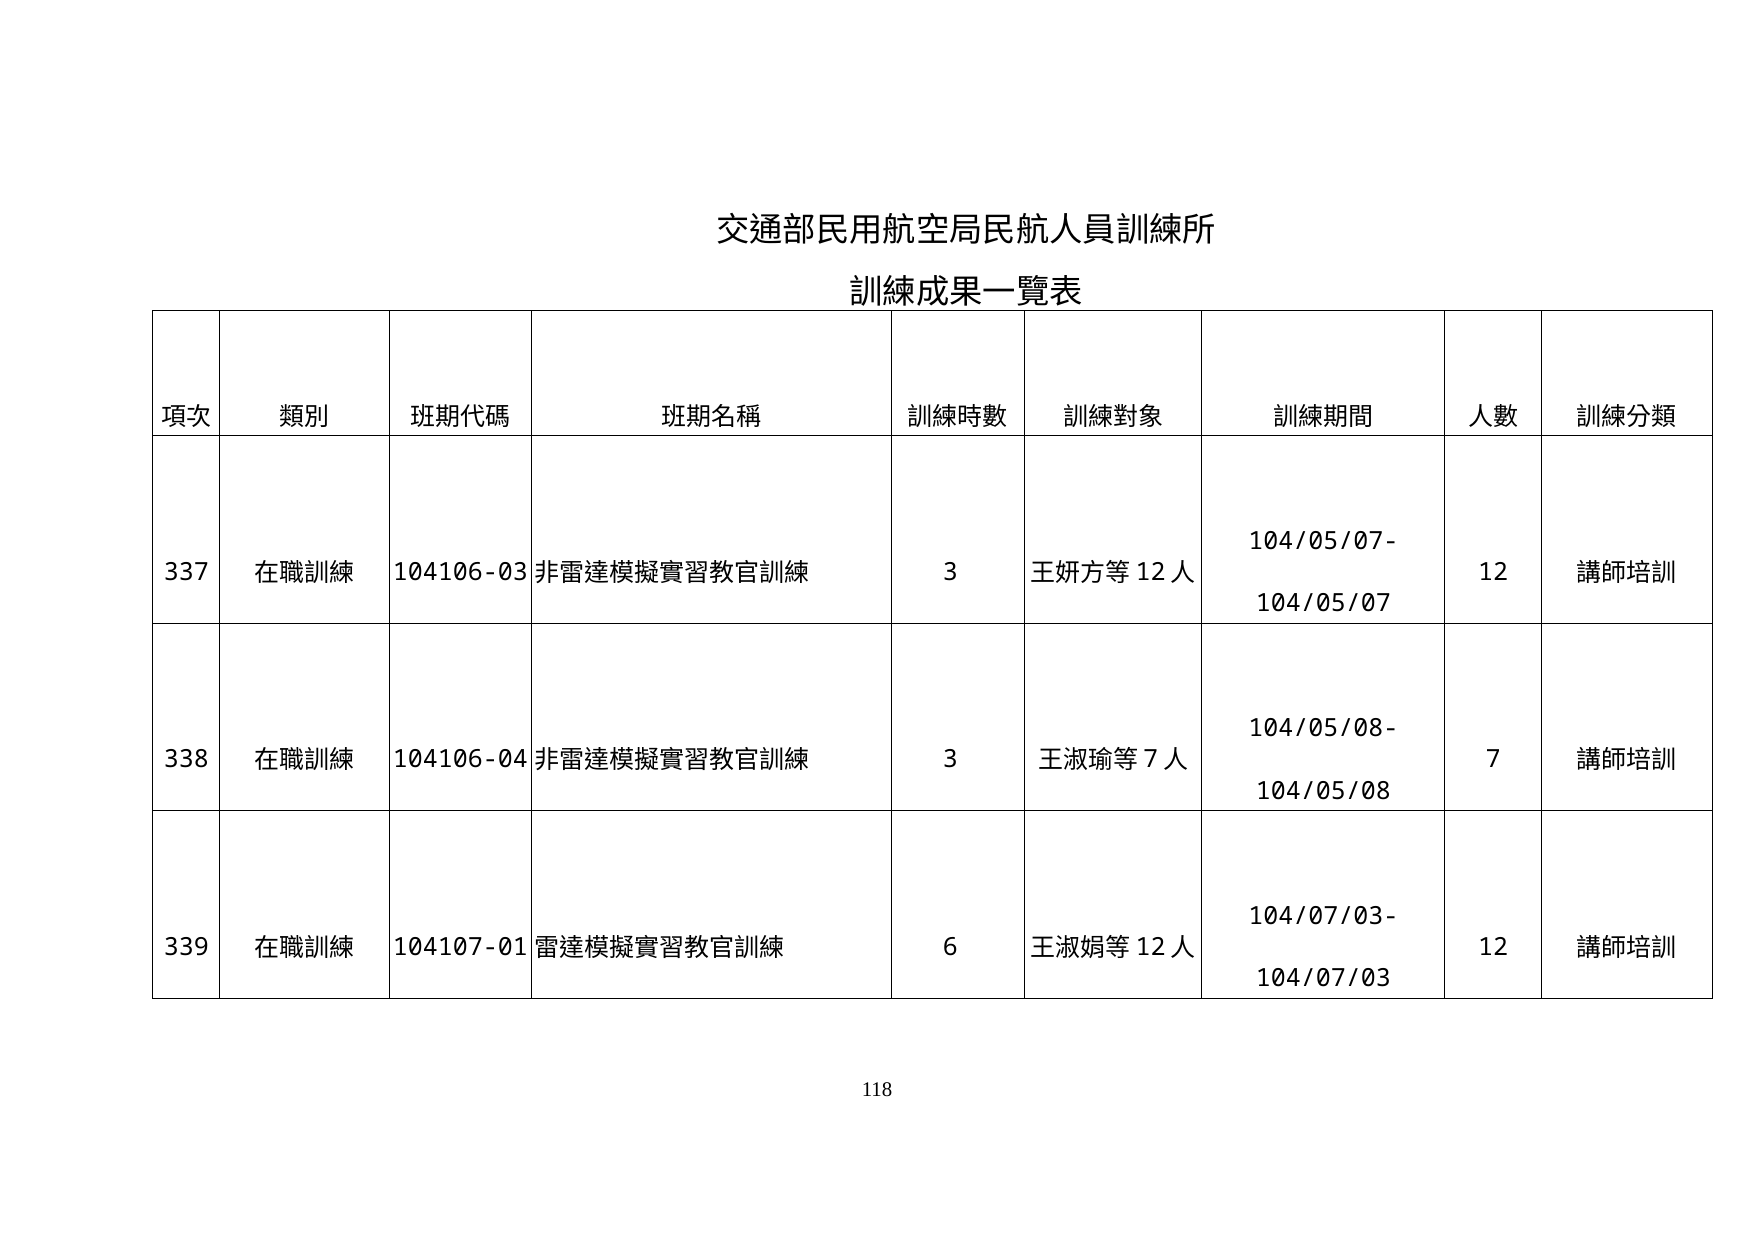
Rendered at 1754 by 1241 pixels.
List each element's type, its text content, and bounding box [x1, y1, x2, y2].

table_cell 3 [892, 436, 1024, 623]
table_cell 在職訓練 [220, 624, 389, 810]
table_cell 訓練分類 [1542, 311, 1712, 435]
table_cell 104106-03 [390, 436, 531, 623]
table_cell 在職訓練 [220, 436, 389, 623]
table_cell 王妍方等12人 [1025, 436, 1201, 623]
table_cell 6 [892, 811, 1024, 998]
table_cell 104107-01 [390, 811, 531, 998]
table_cell 12 [1445, 436, 1541, 623]
table_cell 訓練成果一覽表 [220, 248, 1712, 310]
table_cell 在職訓練 [220, 811, 389, 998]
table_cell 104/05/08-104/05/08 [1202, 624, 1444, 810]
table_cell 104/07/03-104/07/03 [1202, 811, 1444, 998]
table_cell 337 [153, 436, 219, 623]
table_cell 王淑娟等12人 [1025, 811, 1201, 998]
table_cell 3 [892, 624, 1024, 810]
table_cell [153, 248, 219, 310]
table_cell 類別 [220, 311, 389, 435]
table_cell 訓練期間 [1202, 311, 1444, 435]
table_cell 講師培訓 [1542, 624, 1712, 810]
table_cell 7 [1445, 624, 1541, 810]
table_cell 338 [153, 624, 219, 810]
table_cell 王淑瑜等7人 [1025, 624, 1201, 810]
table_cell 訓練時數 [892, 311, 1024, 435]
table_cell 講師培訓 [1542, 436, 1712, 623]
table_cell 12 [1445, 811, 1541, 998]
table_cell 非雷達模擬實習教官訓練 [532, 624, 891, 810]
table_cell 雷達模擬實習教官訓練 [532, 811, 891, 998]
table_cell 訓練對象 [1025, 311, 1201, 435]
table_cell 339 [153, 811, 219, 998]
table_cell 項次 [153, 311, 219, 435]
table_cell 104/05/07-104/05/07 [1202, 436, 1444, 623]
table_cell 非雷達模擬實習教官訓練 [532, 436, 891, 623]
table_cell 班期名稱 [532, 311, 891, 435]
table_cell 講師培訓 [1542, 811, 1712, 998]
table_cell 104106-04 [390, 624, 531, 810]
table_cell 人數 [1445, 311, 1541, 435]
table_cell 班期代碼 [390, 311, 531, 435]
table_header [153, 185, 219, 248]
table_header 交通部民用航空局民航人員訓練所 [220, 185, 1712, 248]
